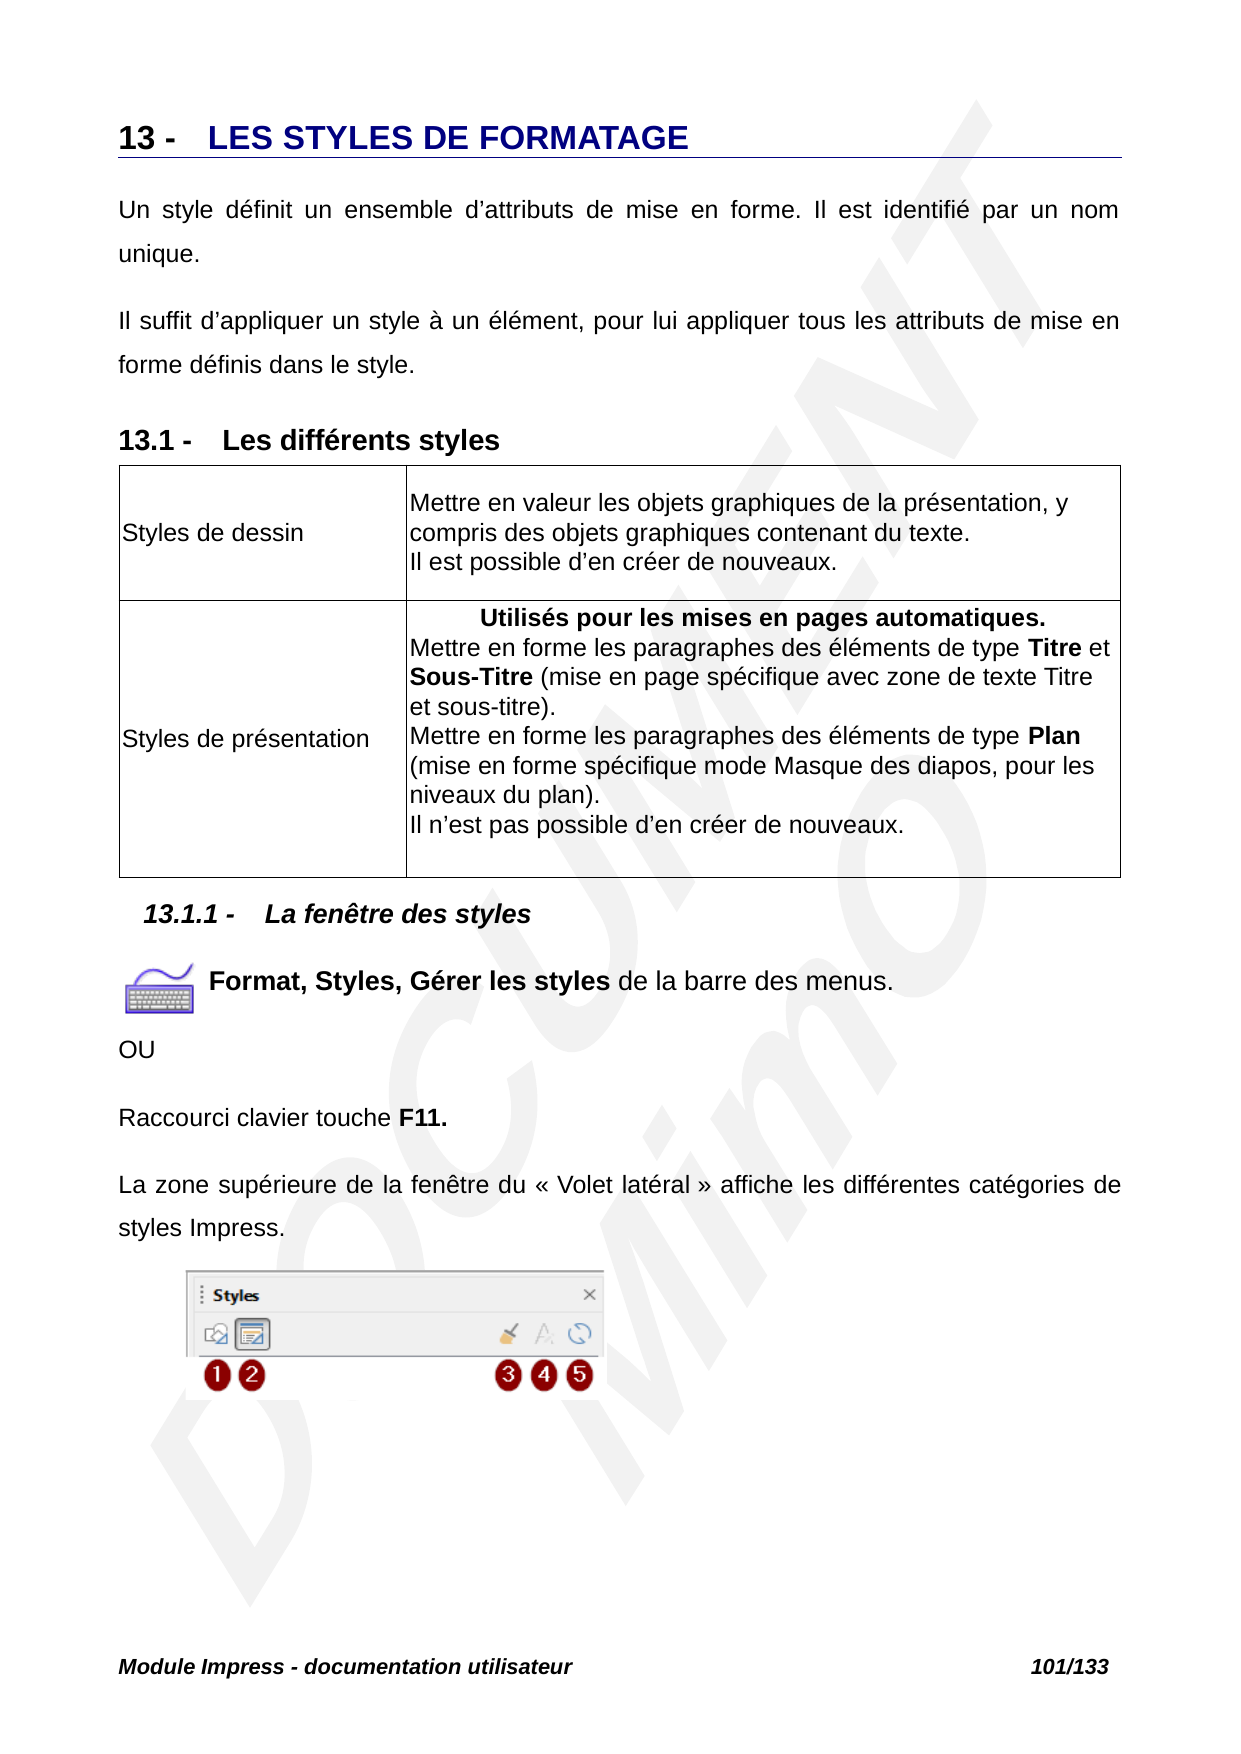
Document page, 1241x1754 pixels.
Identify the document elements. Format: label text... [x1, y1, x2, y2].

picture [185, 1270, 607, 1400]
text Raccourci clavier touche F11. [118, 1102, 1122, 1132]
picture [121, 952, 197, 1028]
table_cell Utilisés pour les mises en pages automatiques. Mettre en forme les paragraphes des éléments de type Titre et Sous-Titre (mise en page spécifique avec zone de texte Titre et sous-titre). Mettre en forme les paragraphes des éléments de type Plan (mise en forme spécifique mode Masque des diapos, pour les niveaux du plan). Il n’est pas possible d’en créer de nouveaux. [407, 601, 1120, 877]
table_cell Styles de présentation [120, 601, 406, 877]
subtitle Les différents styles [118, 423, 1122, 456]
text OU [118, 1035, 1122, 1064]
text Il suffit d’appliquer un style à un élément, pour lui appliquer tous les attributs de mise en forme définis dans le style. [118, 306, 1122, 379]
table_header Styles de dessin [120, 466, 406, 600]
text Format, Styles, Gérer les styles de la barre des menus. [197, 965, 1122, 996]
table_header Mettre en valeur les objets graphiques de la présentation, y compris des objets graphiques contenant du texte. Il est possible d’en créer de nouveaux. [407, 466, 1120, 600]
subtitle Les styles de formatage [118, 118, 1122, 157]
subtitle La fenêtre des styles [143, 898, 1122, 929]
text Un style définit un ensemble d’attributs de mise en forme. Il est identifié par un nom unique. [118, 195, 1122, 268]
text La zone supérieure de la fenêtre du « Volet latéral » affiche les différentes catégories de styles Impress. [118, 1170, 1122, 1242]
